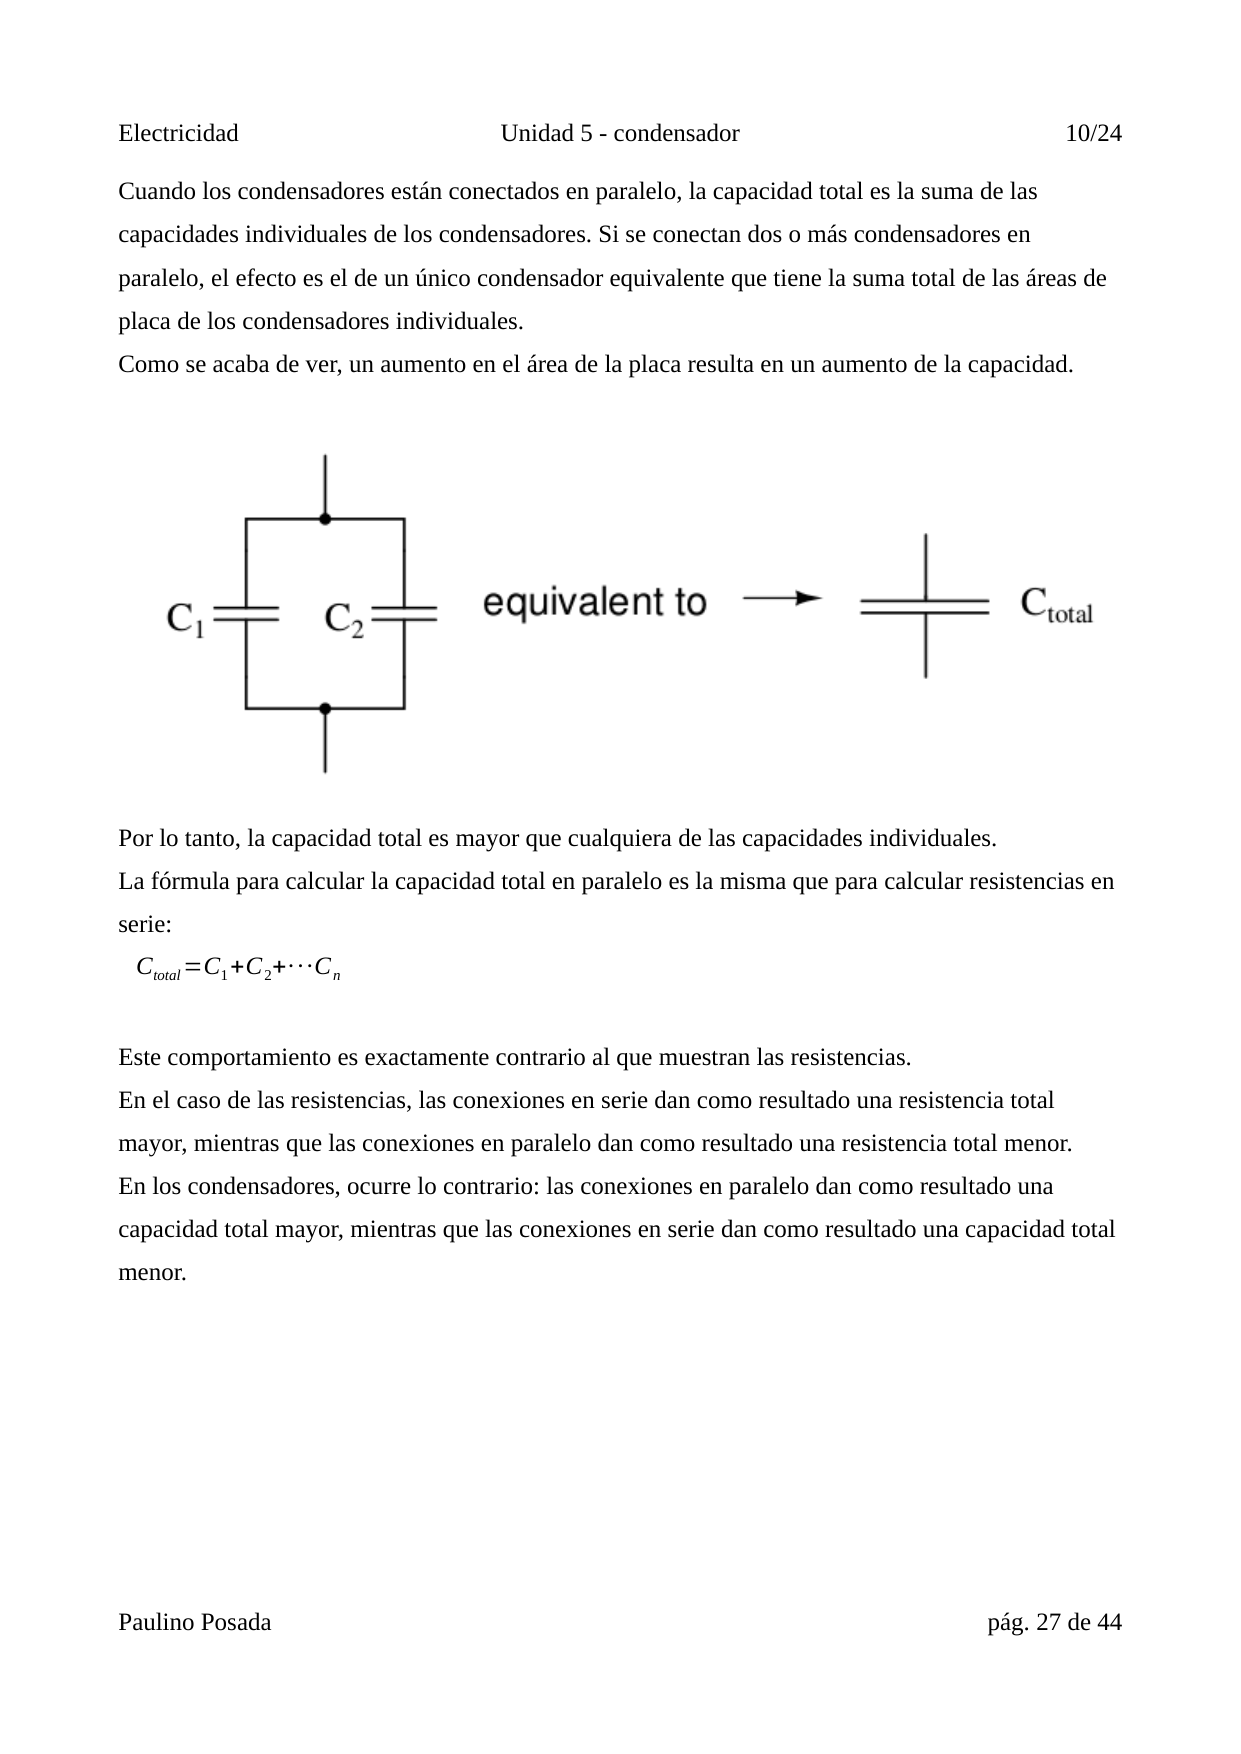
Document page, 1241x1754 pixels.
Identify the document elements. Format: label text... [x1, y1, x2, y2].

picture [134, 435, 1107, 790]
text Por lo tanto, la capacidad total es mayor que cualquiera de las capacidades individuales. [118, 823, 1122, 852]
text En el caso de las resistencias, las conexiones en serie dan como resultado una resistencia total mayor, mientras que las conexiones en paralelo dan como resultado una resistencia total menor. [118, 1085, 1122, 1157]
text Cuando los condensadores están conectados en paralelo, la capacidad total es la suma de las capacidades individuales de los condensadores. Si se conectan dos o más condensadores en paralelo, el efecto es el de un único condensador equivalente que tiene la suma total de las áreas de placa de los condensadores individuales. [118, 176, 1122, 334]
text En los condensadores, ocurre lo contrario: las conexiones en paralelo dan como resultado una capacidad total mayor, mientras que las conexiones en serie dan como resultado una capacidad total menor. [118, 1171, 1122, 1286]
text Este comportamiento es exactamente contrario al que muestran las resistencias. [118, 1042, 1122, 1070]
text Como se acaba de ver, un aumento en el área de la placa resulta en un aumento de la capacidad. [118, 349, 1122, 378]
text La fórmula para calcular la capacidad total en paralelo es la misma que para calcular resistencias en serie: [118, 866, 1122, 938]
